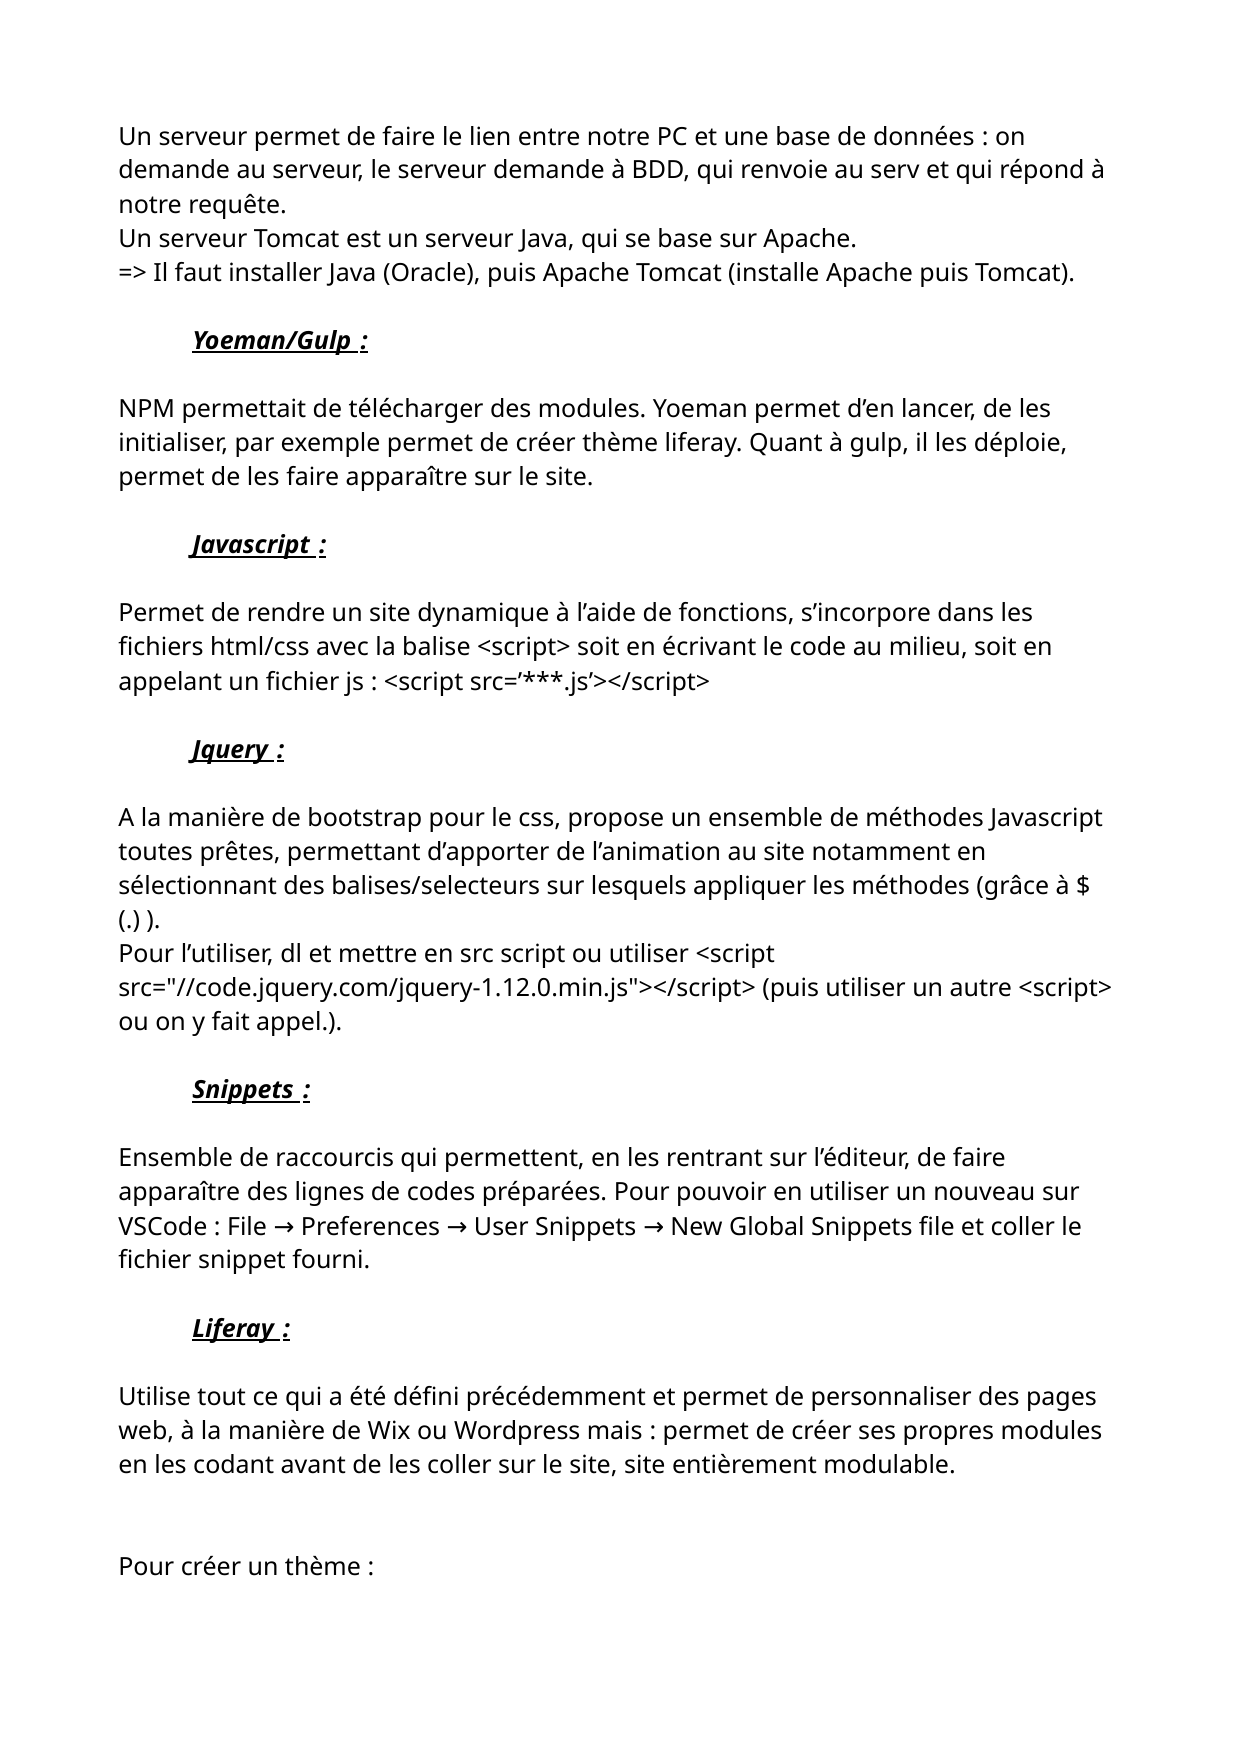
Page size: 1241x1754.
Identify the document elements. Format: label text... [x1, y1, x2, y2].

text A la manière de bootstrap pour le css, propose un ensemble de méthodes Javascript toutes prêtes, permettant d’apporter de l’animation au site notamment en sélectionnant des balises/selecteurs sur lesquels appliquer les méthodes (grâce à $(.) ). [118, 799, 1122, 936]
text => Il faut installer Java (Oracle), puis Apache Tomcat (installe Apache puis Tomcat). [118, 254, 1122, 288]
text Jquery : [118, 731, 1122, 765]
text Javascript : [118, 527, 1122, 561]
text Un serveur Tomcat est un serveur Java, qui se base sur Apache. [118, 220, 1122, 254]
text Yoeman/Gulp : [118, 322, 1122, 357]
text Utilise tout ce qui a été défini précédemment et permet de personnaliser des pages web, à la manière de Wix ou Wordpress mais : permet de créer ses propres modules en les codant avant de les coller sur le site, site entièrement modulable. [118, 1378, 1122, 1481]
text Pour créer un thème : [118, 1549, 1122, 1583]
text Ensemble de raccourcis qui permettent, en les rentrant sur l’éditeur, de faire apparaître des lignes de codes préparées. Pour pouvoir en utiliser un nouveau sur VSCode : File → Preferences → User Snippets → New Global Snippets file et coller le fichier snippet fourni. [118, 1140, 1122, 1276]
text Snippets : [118, 1072, 1122, 1106]
text Un serveur permet de faire le lien entre notre PC et une base de données : on demande au serveur, le serveur demande à BDD, qui renvoie au serv et qui répond à notre requête. [118, 118, 1122, 220]
text Pour l’utiliser, dl et mettre en src script ou utiliser <script src="//code.jquery.com/jquery-1.12.0.min.js"></script> (puis utiliser un autre <script> ou on y fait appel.). [118, 936, 1122, 1038]
text Permet de rendre un site dynamique à l’aide de fonctions, s’incorpore dans les fichiers html/css avec la balise <script> soit en écrivant le code au milieu, soit en appelant un fichier js : <script src=’***.js’></script> [118, 595, 1122, 697]
text Liferay : [118, 1310, 1122, 1344]
text NPM permettait de télécharger des modules. Yoeman permet d’en lancer, de les initialiser, par exemple permet de créer thème liferay. Quant à gulp, il les déploie, permet de les faire apparaître sur le site. [118, 391, 1122, 493]
